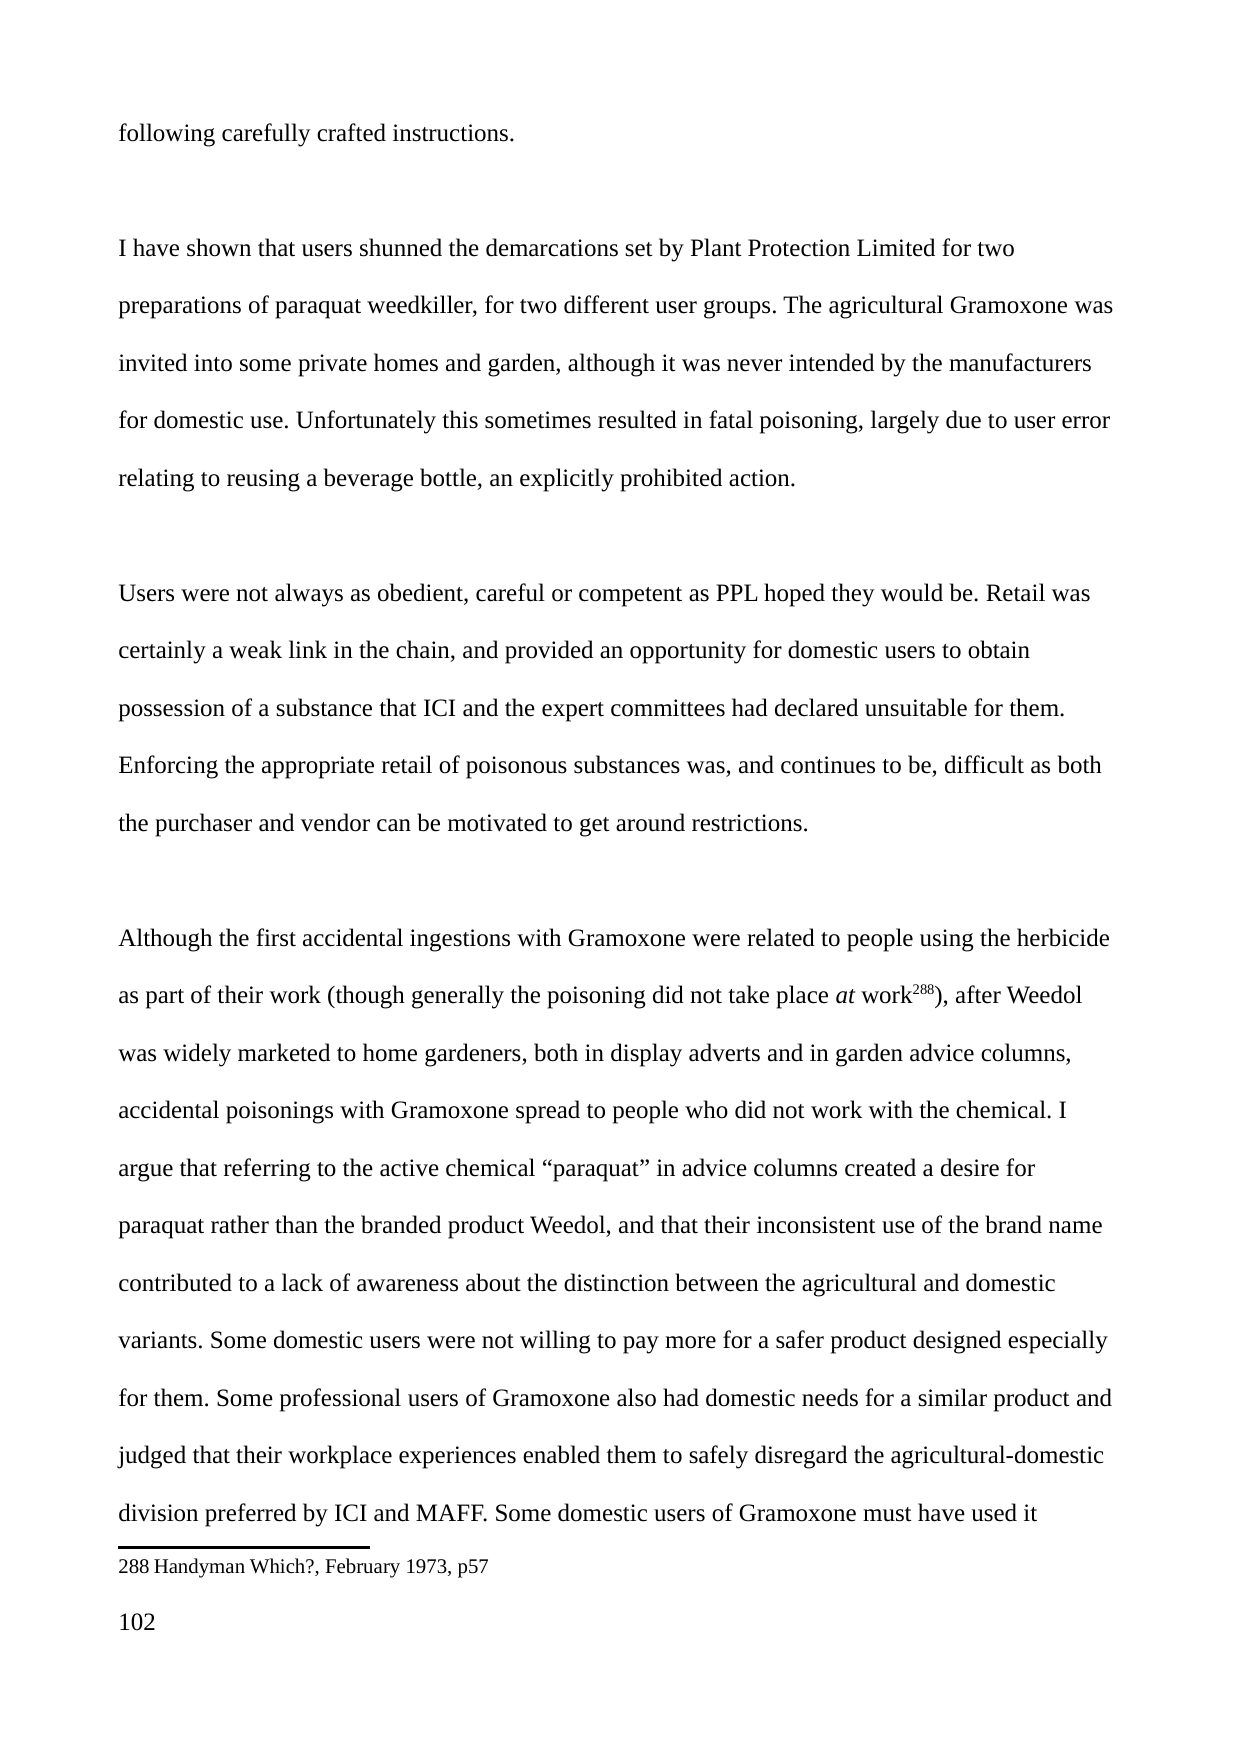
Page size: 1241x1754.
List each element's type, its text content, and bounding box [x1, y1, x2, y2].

text Handyman Which?, February 1973, p57 [118, 1553, 1122, 1578]
text I have shown that users shunned the demarcations set by Plant Protection Limited for two preparations of paraquat weedkiller, for two different user groups. The agricultural Gramoxone was invited into some private homes and garden, although it was never intended by the manufacturers for domestic use. Unfortunately this sometimes resulted in fatal poisoning, largely due to user error relating to reusing a beverage bottle, an explicitly prohibited action. [118, 233, 1122, 492]
text Users were not always as obedient, careful or competent as PPL hoped they would be. Retail was certainly a weak link in the chain, and provided an opportunity for domestic users to obtain possession of a substance that ICI and the expert committees had declared unsuitable for them. Enforcing the appropriate retail of poisonous substances was, and continues to be, difficult as both the purchaser and vendor can be motivated to get around restrictions. [118, 578, 1122, 837]
text following carefully crafted instructions. [118, 118, 1122, 147]
text Although the first accidental ingestions with Gramoxone were related to people using the herbicide as part of their work (though generally the poisoning did not take place at work), after Weedol was widely marketed to home gardeners, both in display adverts and in garden advice columns, accidental poisonings with Gramoxone spread to people who did not work with the chemical. I argue that referring to the active chemical “paraquat” in advice columns created a desire for paraquat rather than the branded product Weedol, and that their inconsistent use of the brand name contributed to a lack of awareness about the distinction between the agricultural and domestic variants. Some domestic users were not willing to pay more for a safer product designed especially for them. Some professional users of Gramoxone also had domestic needs for a similar product and judged that their workplace experiences enabled them to safely disregard the agricultural-domestic division preferred by ICI and MAFF. Some domestic users of Gramoxone must have used it [118, 923, 1122, 1527]
